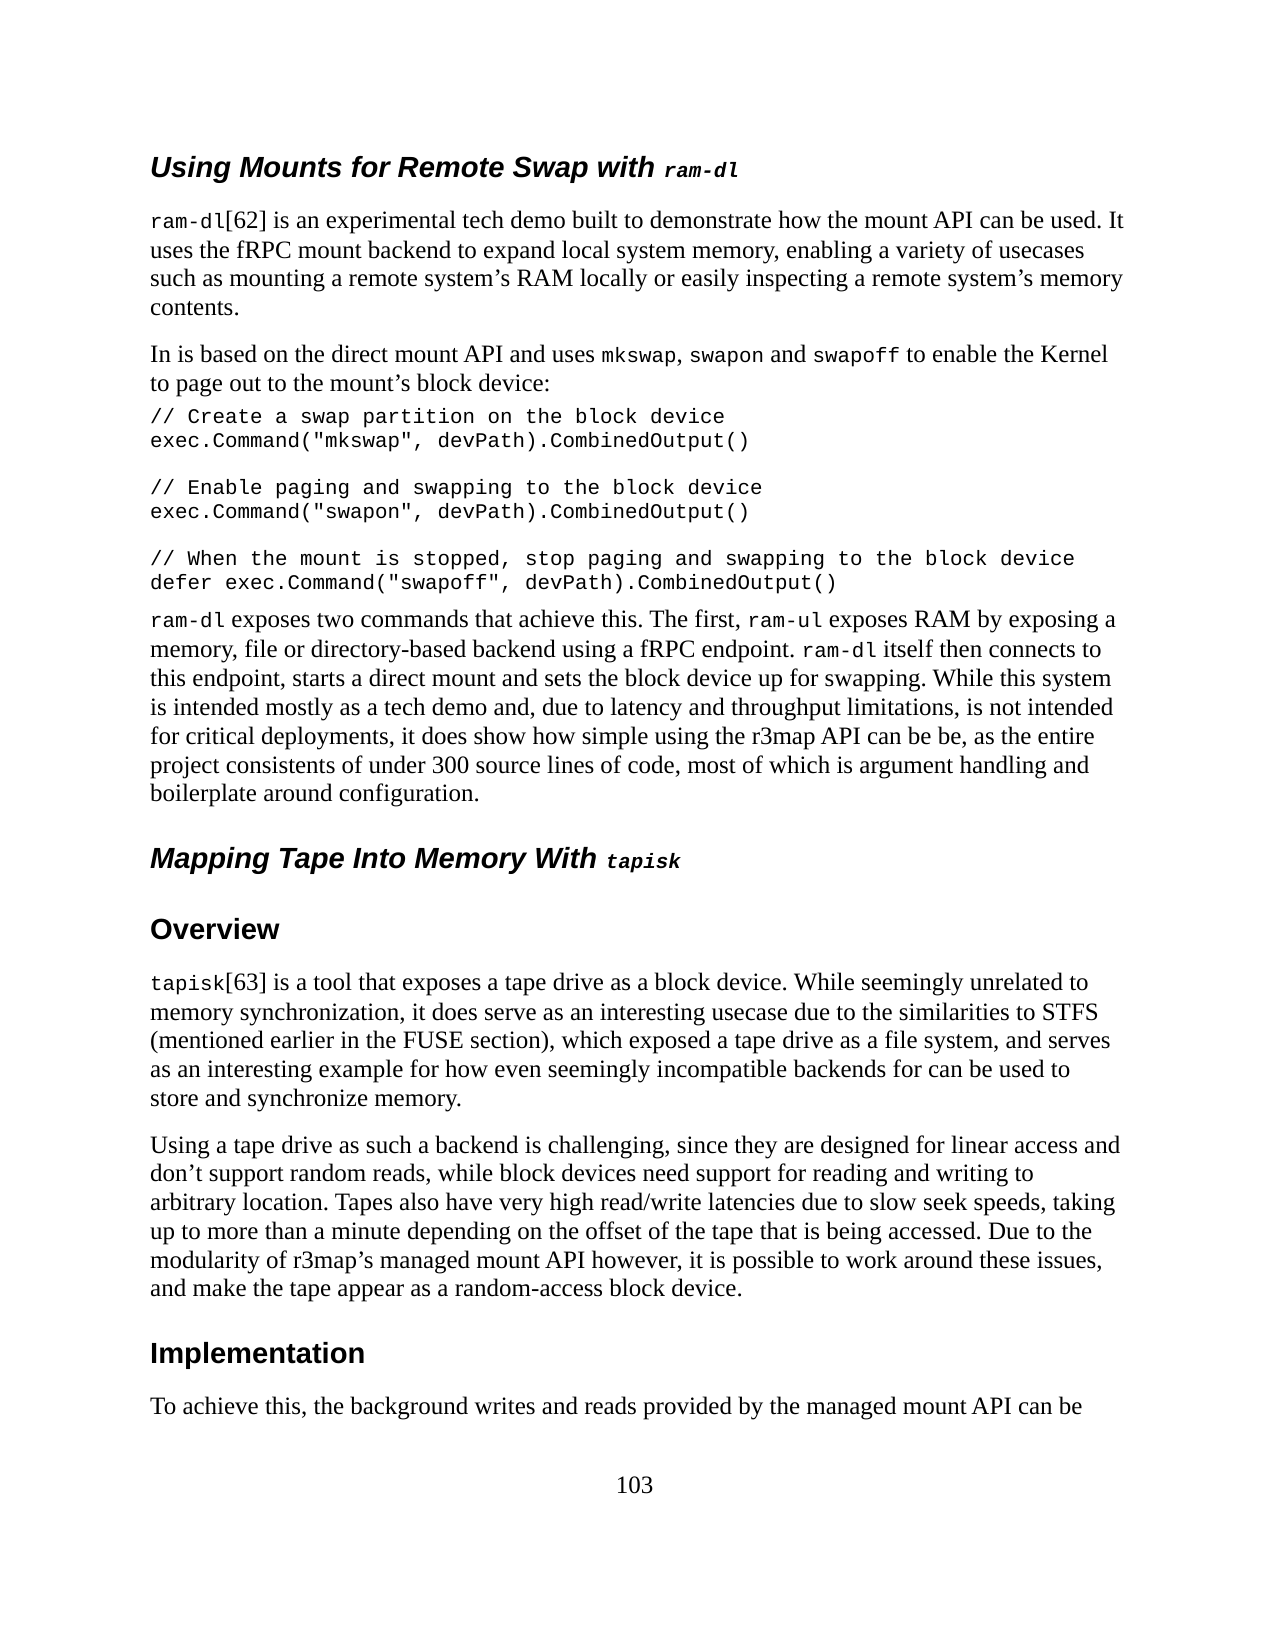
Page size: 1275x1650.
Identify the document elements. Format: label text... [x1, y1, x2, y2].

text ram-dl[62] is an experimental tech demo built to demonstrate how the mount API can be used. It uses the fRPC mount backend to expand local system memory, enabling a variety of usecases such as mounting a remote system’s RAM locally or easily inspecting a remote system’s memory contents. [150, 205, 1125, 321]
text exec.Command("swapon", devPath).CombinedOutput() [150, 501, 1125, 524]
text // Create a swap partition on the block device [150, 406, 1125, 430]
text Using a tape drive as such a backend is challenging, since they are designed for linear access and don’t support random reads, while block devices need support for reading and writing to arbitrary location. Tapes also have very high read/write latencies due to slow seek speeds, taking up to more than a minute depending on the offset of the tape that is being accessed. Due to the modularity of r3map’s managed mount API however, it is possible to work around these issues, and make the tape appear as a random-access block device. [150, 1130, 1125, 1302]
text tapisk[63] is a tool that exposes a tape drive as a block device. While seemingly unrelated to memory synchronization, it does serve as an interesting usecase due to the similarities to STFS (mentioned earlier in the FUSE section), which exposed a tape drive as a file system, and serves as an interesting example for how even seemingly incompatible backends for can be used to store and synchronize memory. [150, 967, 1125, 1112]
text exec.Command("mkswap", devPath).CombinedOutput() [150, 430, 1125, 453]
subtitle Mapping Tape Into Memory With tapisk [150, 841, 1125, 875]
subtitle Overview [150, 912, 1125, 946]
text defer exec.Command("swapoff", devPath).CombinedOutput() [150, 572, 1125, 595]
subtitle Implementation [150, 1336, 1125, 1370]
subtitle Using Mounts for Remote Swap with ram-dl [150, 150, 1125, 184]
text To achieve this, the background writes and reads provided by the managed mount API can be [150, 1391, 1125, 1420]
text // When the mount is stopped, stop paging and swapping to the block device [150, 548, 1125, 572]
text ram-dl exposes two commands that achieve this. The first, ram-ul exposes RAM by exposing a memory, file or directory-based backend using a fRPC endpoint. ram-dl itself then connects to this endpoint, starts a direct mount and sets the block device up for swapping. While this system is intended mostly as a tech demo and, due to latency and throughput limitations, is not intended for critical deployments, it does show how simple using the r3map API can be be, as the entire project consistents of under 300 source lines of code, most of which is argument handling and boilerplate around configuration. [150, 604, 1125, 807]
text In is based on the direct mount API and uses mkswap, swapon and swapoff to enable the Kernel to page out to the mount’s block device: [150, 339, 1125, 397]
text // Enable paging and swapping to the block device [150, 477, 1125, 501]
